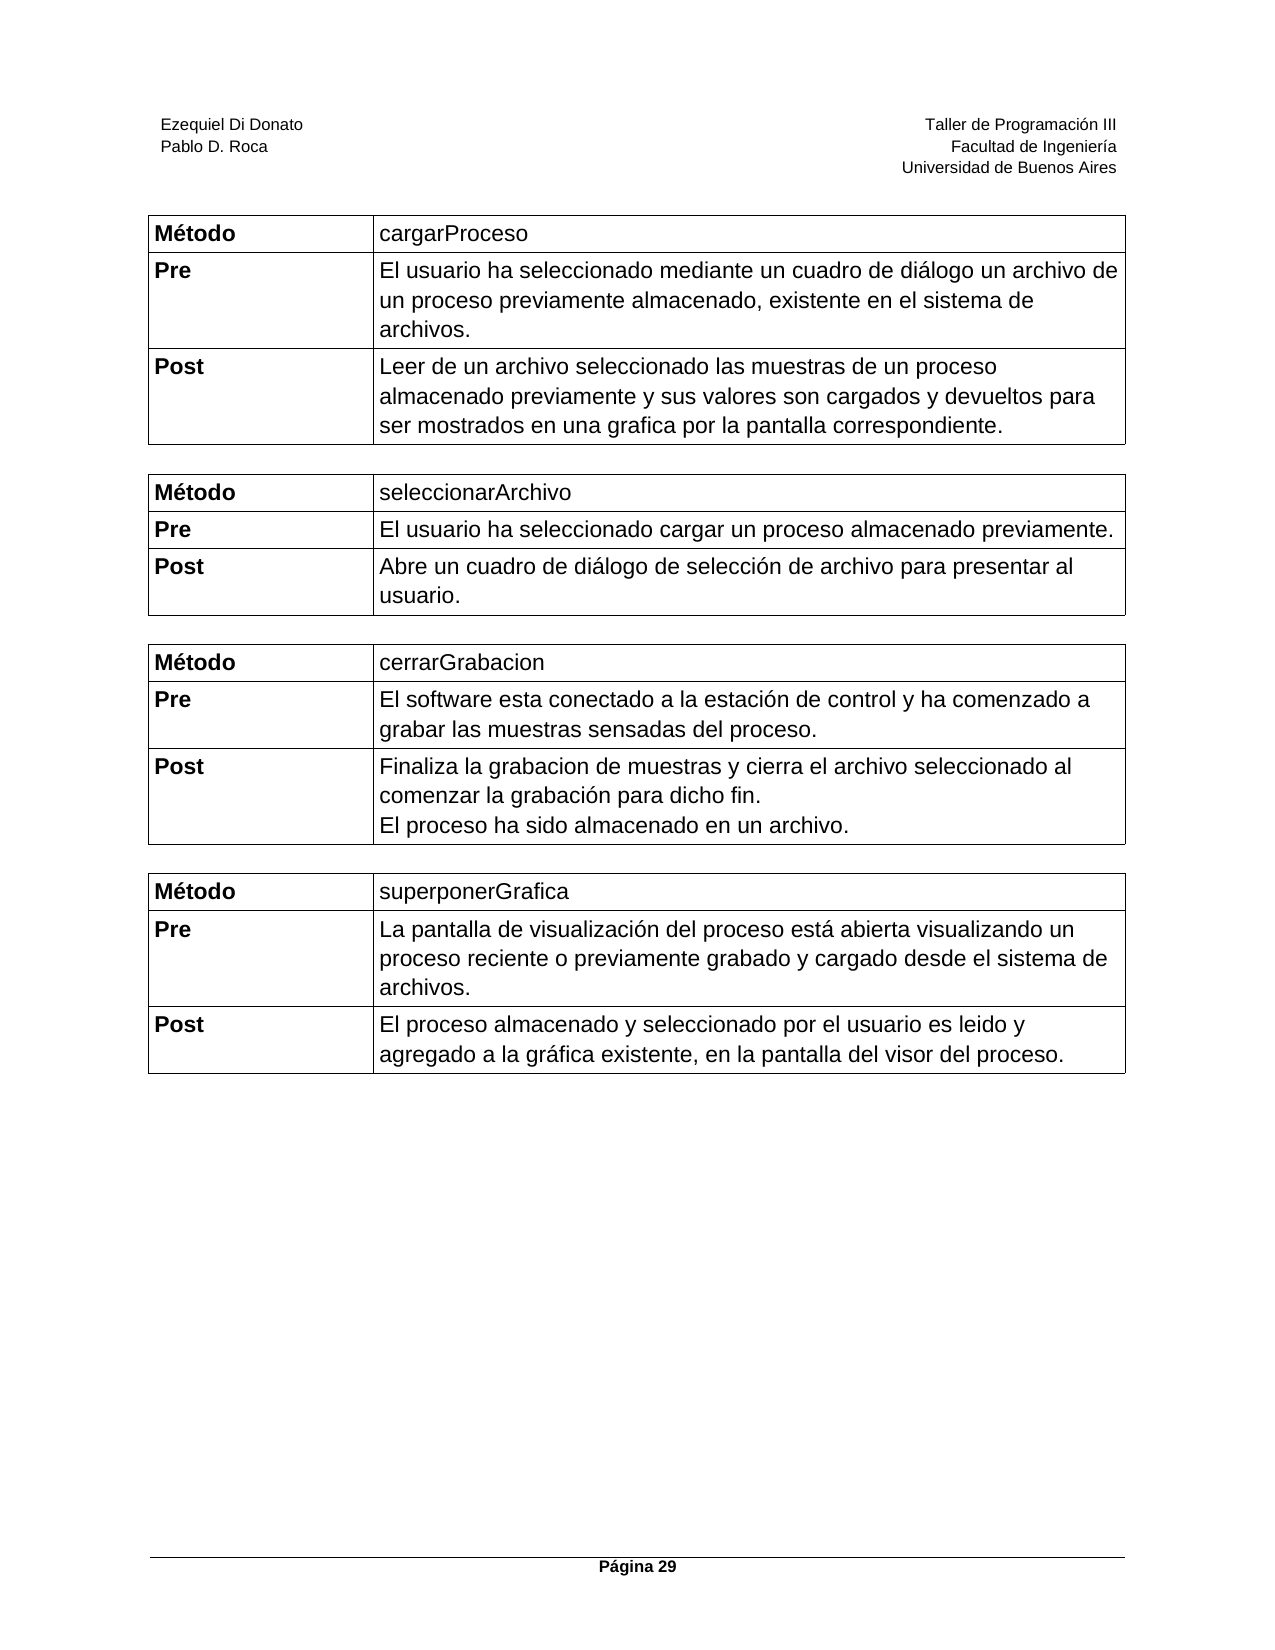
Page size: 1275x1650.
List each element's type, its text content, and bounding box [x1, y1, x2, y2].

table_cell Pre [149, 512, 373, 548]
table_cell Post [149, 1007, 373, 1073]
table_header cerrarGrabacion [374, 645, 1125, 681]
table_header Método [149, 874, 373, 910]
table_cell Leer de un archivo seleccionado las muestras de un proceso almacenado previamente y sus valores son cargados y devueltos para ser mostrados en una grafica por la pantalla correspondiente. [374, 349, 1125, 444]
table_cell El proceso almacenado y seleccionado por el usuario es leido y agregado a la gráfica existente, en la pantalla del visor del proceso. [374, 1007, 1125, 1073]
table_header Método [149, 216, 373, 252]
table_cell El usuario ha seleccionado mediante un cuadro de diálogo un archivo de un proceso previamente almacenado, existente en el sistema de archivos. [374, 253, 1125, 348]
table_header Método [149, 475, 373, 511]
table_cell El software esta conectado a la estación de control y ha comenzado a grabar las muestras sensadas del proceso. [374, 682, 1125, 748]
table_header seleccionarArchivo [374, 475, 1125, 511]
table_cell Post [149, 349, 373, 444]
table_header cargarProceso [374, 216, 1125, 252]
table_cell Pre [149, 253, 373, 348]
table_header Método [149, 645, 373, 681]
table_cell Abre un cuadro de diálogo de selección de archivo para presentar al usuario. [374, 549, 1125, 614]
table_cell Pre [149, 911, 373, 1006]
table_cell Finaliza la grabacion de muestras y cierra el archivo seleccionado al comenzar la grabación para dicho fin. El proceso ha sido almacenado en un archivo. [374, 749, 1125, 844]
table_cell La pantalla de visualización del proceso está abierta visualizando un proceso reciente o previamente grabado y cargado desde el sistema de archivos. [374, 911, 1125, 1006]
table_cell El usuario ha seleccionado cargar un proceso almacenado previamente. [374, 512, 1125, 548]
table_cell Post [149, 549, 373, 614]
table_cell Pre [149, 682, 373, 748]
table_header superponerGrafica [374, 874, 1125, 910]
table_cell Post [149, 749, 373, 844]
